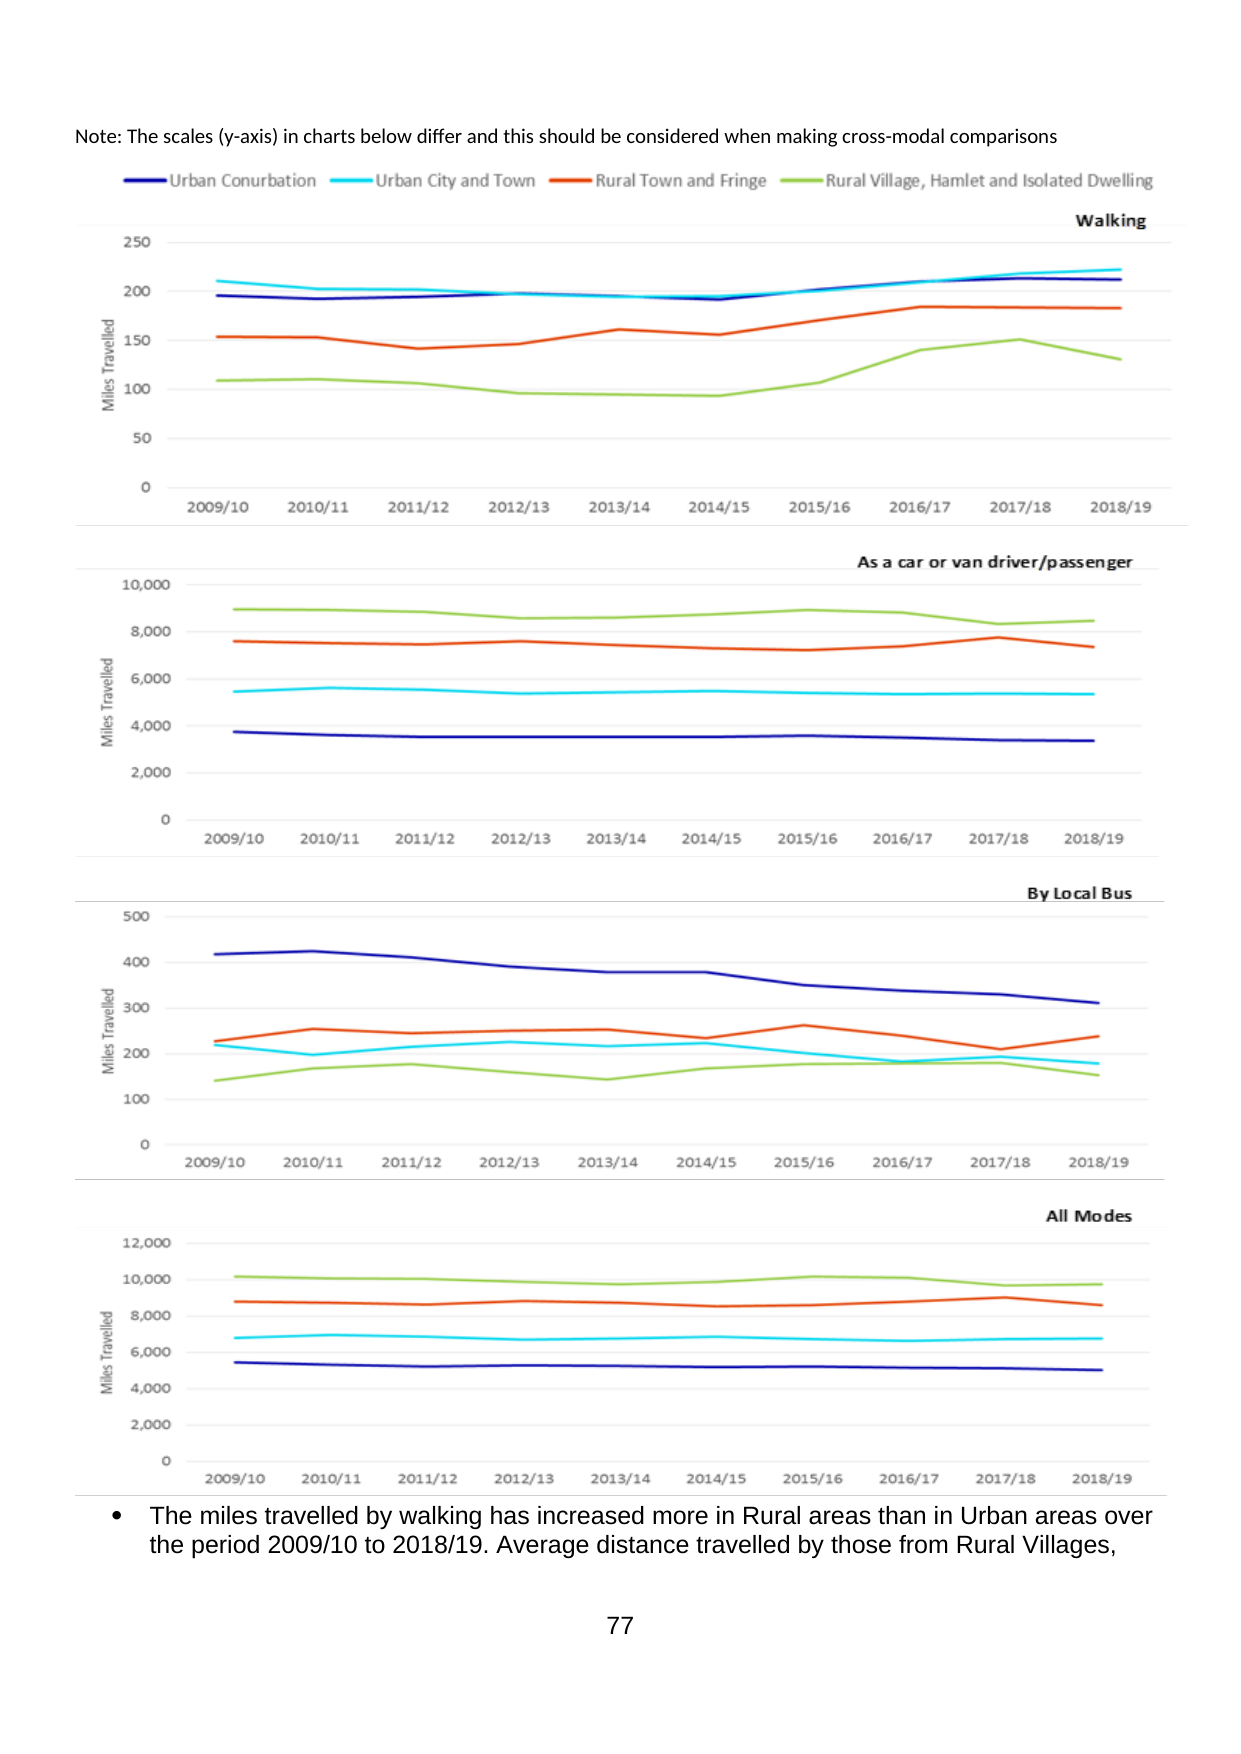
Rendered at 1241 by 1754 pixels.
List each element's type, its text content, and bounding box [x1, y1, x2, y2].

text Note: The scales (y-axis) in charts below differ and this should be considered when making cross-modal comparisons [75, 123, 1165, 148]
list The miles travelled by walking has increased more in Rural areas than in Urban areas over the period 2009/10 to 2018/19. Average distance travelled by those from Rural Villages, [112, 1501, 1165, 1559]
